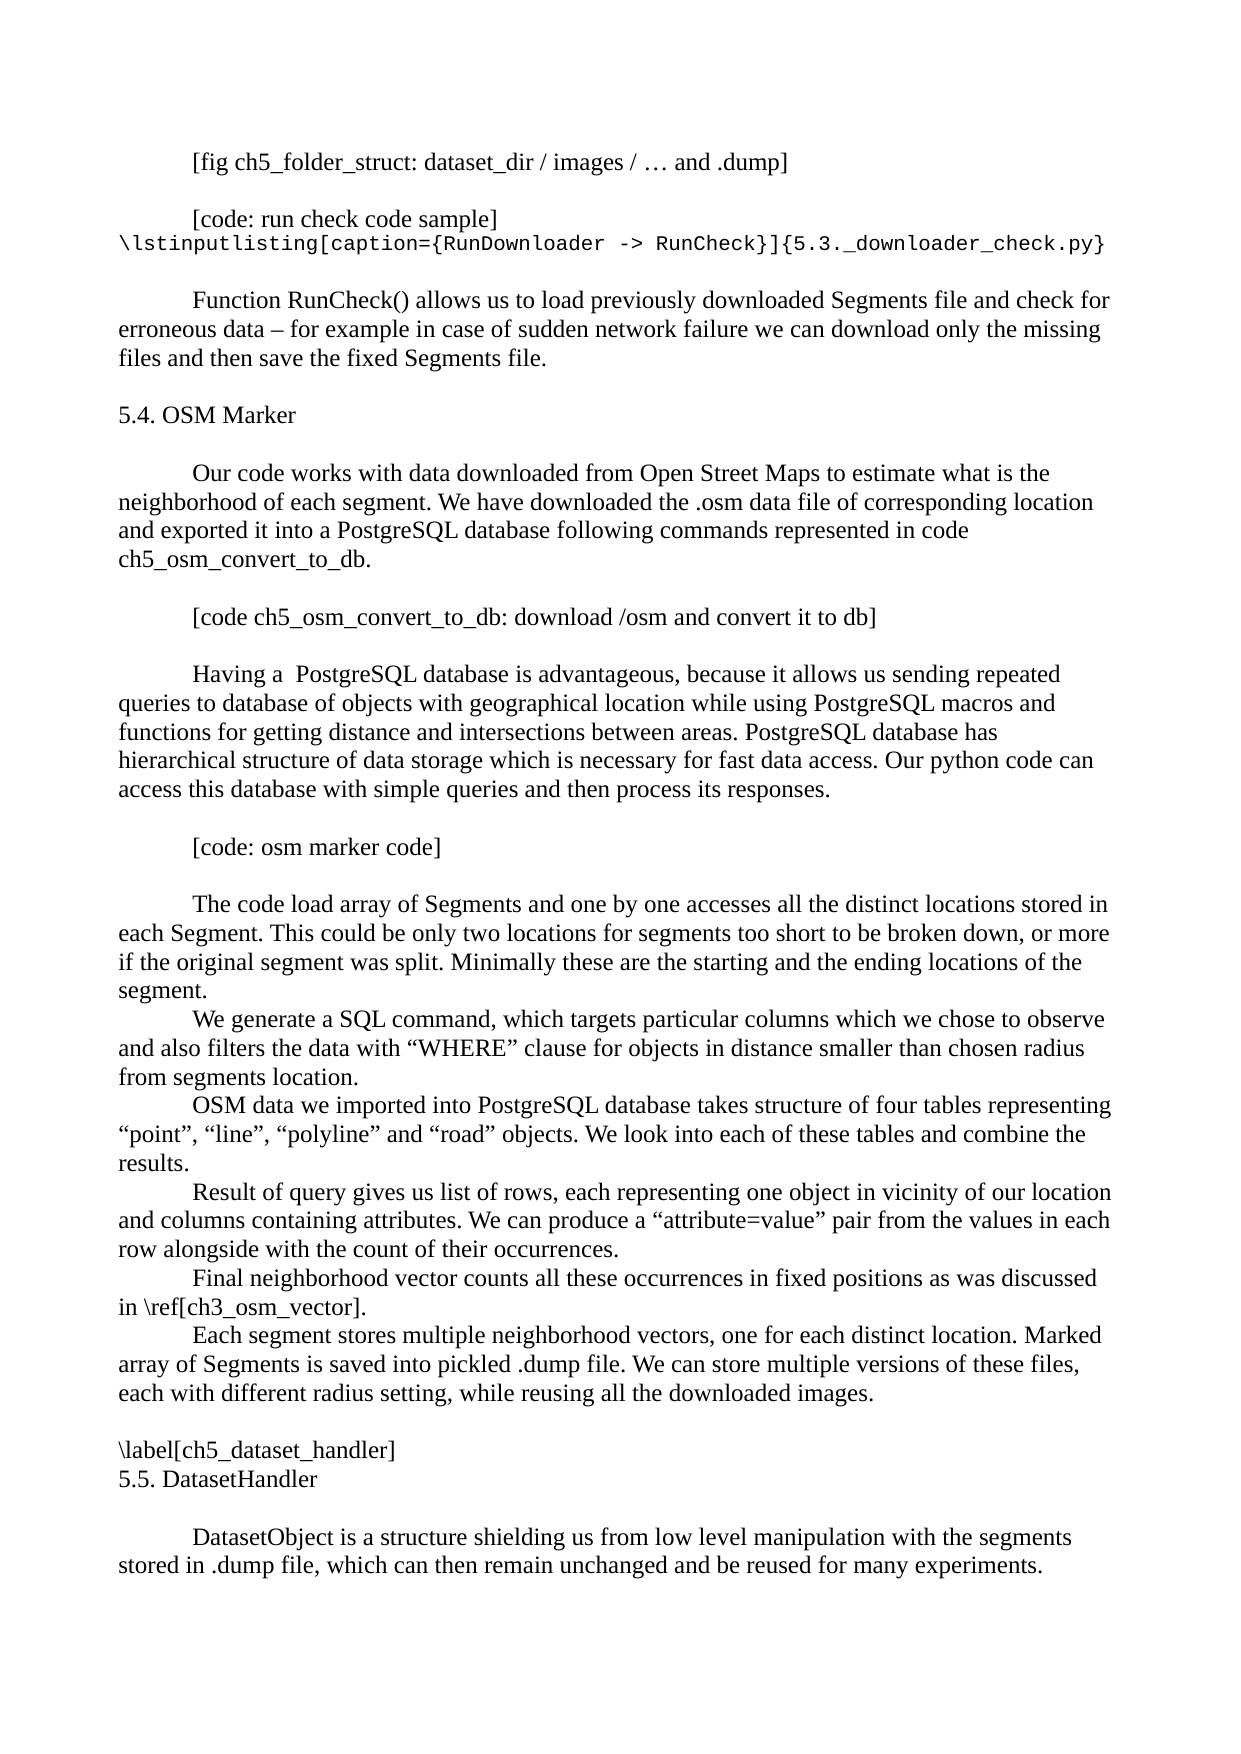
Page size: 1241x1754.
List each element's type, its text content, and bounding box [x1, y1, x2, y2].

text Each segment stores multiple neighborhood vectors, one for each distinct location. Marked array of Segments is saved into pickled .dump file. We can store multiple versions of these files, each with different radius setting, while reusing all the downloaded images. [118, 1321, 1122, 1407]
text OSM data we imported into PostgreSQL database takes structure of four tables representing “point”, “line”, “polyline” and “road” objects. We look into each of these tables and combine the results. [118, 1091, 1122, 1177]
text 5.4. OSM Marker [118, 401, 1122, 429]
text Function RunCheck() allows us to load previously downloaded Segments file and check for erroneous data – for example in case of sudden network failure we can download only the missing files and then save the fixed Segments file. [118, 286, 1122, 372]
text 5.5. DatasetHandler [118, 1464, 1122, 1493]
text [code ch5_osm_convert_to_db: download /osm and convert it to db] [118, 602, 1122, 631]
text [code: osm marker code] [118, 832, 1122, 861]
text \lstinputlisting[caption={RunDownloader -> RunCheck}]{5.3._downloader_check.py} [118, 233, 1122, 257]
text [fig ch5_folder_struct: dataset_dir / images / … and .dump] [118, 147, 1122, 176]
text We generate a SQL command, which targets particular columns which we chose to observe and also filters the data with “WHERE” clause for objects in distance smaller than chosen radius from segments location. [118, 1004, 1122, 1091]
text Our code works with data downloaded from Open Street Maps to estimate what is the neighborhood of each segment. We have downloaded the .osm data file of corresponding location and exported it into a PostgreSQL database following commands represented in code ch5_osm_convert_to_db. [118, 458, 1122, 573]
text \label[ch5_dataset_handler] [118, 1436, 1122, 1464]
text DatasetObject is a structure shielding us from low level manipulation with the segments stored in .dump file, which can then remain unchanged and be reused for many experiments. [118, 1522, 1122, 1579]
text The code load array of Segments and one by one accesses all the distinct locations stored in each Segment. This could be only two locations for segments too short to be broken down, or more if the original segment was split. Minimally these are the starting and the ending locations of the segment. [118, 889, 1122, 1004]
text Having a PostgreSQL database is advantageous, because it allows us sending repeated queries to database of objects with geographical location while using PostgreSQL macros and functions for getting distance and intersections between areas. PostgreSQL database has hierarchical structure of data storage which is necessary for fast data access. Our python code can access this database with simple queries and then process its responses. [118, 659, 1122, 803]
text [code: run check code sample] [118, 204, 1122, 233]
text Result of query gives us list of rows, each representing one object in vicinity of our location and columns containing attributes. We can produce a “attribute=value” pair from the values in each row alongside with the count of their occurrences. [118, 1177, 1122, 1263]
text Final neighborhood vector counts all these occurrences in fixed positions as was discussed in \ref[ch3_osm_vector]. [118, 1263, 1122, 1321]
